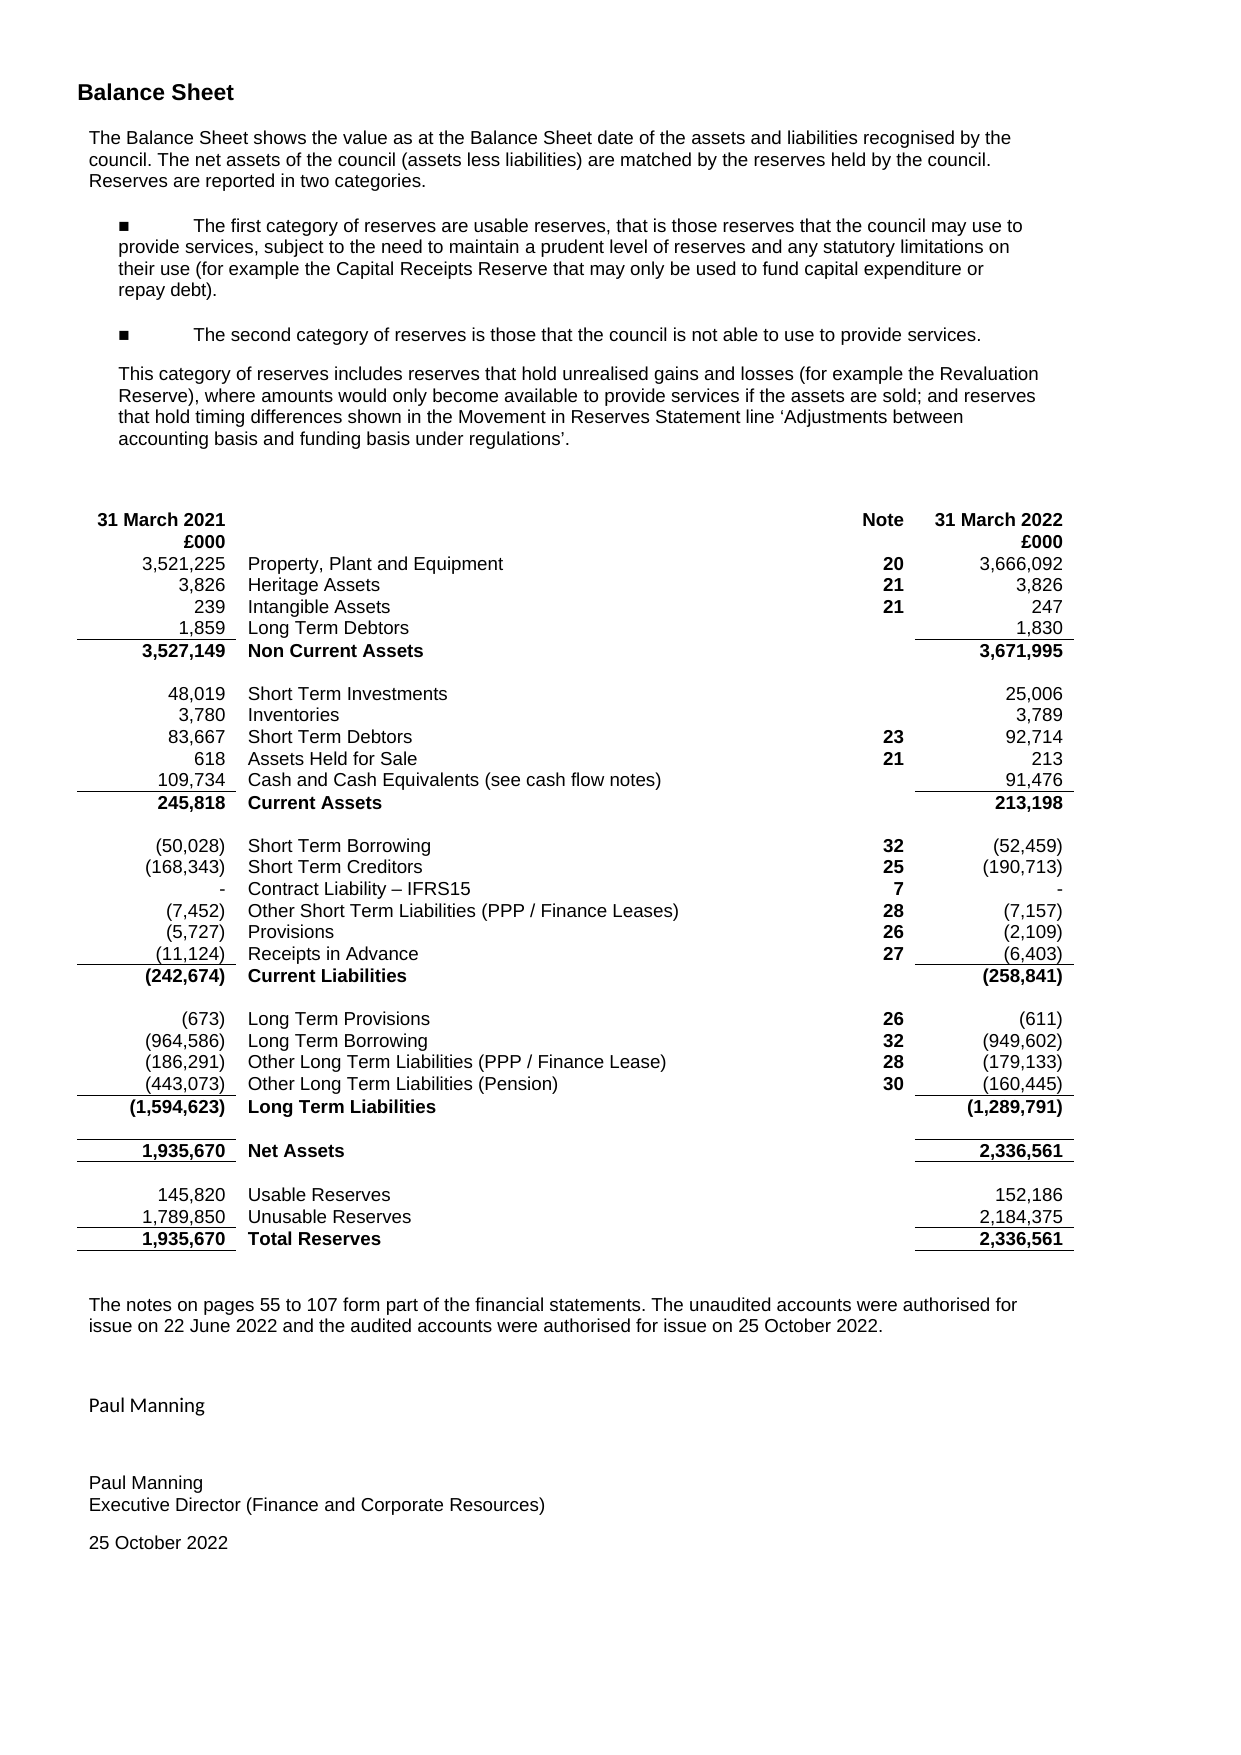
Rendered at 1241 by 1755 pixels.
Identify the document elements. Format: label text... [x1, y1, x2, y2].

table_cell 28 [841, 899, 915, 921]
table_cell 213,198 [915, 792, 1074, 813]
table_cell [915, 987, 1074, 1008]
table_cell 2,336,561 [915, 1140, 1074, 1161]
table_cell Current Assets [236, 791, 841, 813]
table_cell Current Liabilities [236, 964, 841, 987]
table_cell (443,073) [77, 1073, 236, 1094]
table_cell 27 [841, 943, 915, 964]
table_cell 25,006 [915, 683, 1074, 704]
table_cell 109,734 [77, 769, 236, 791]
table_cell Total Reserves [236, 1227, 841, 1249]
table_cell (2,109) [915, 921, 1074, 942]
table_cell [841, 1184, 915, 1205]
table_cell 245,818 [77, 792, 236, 813]
table_cell 20 [841, 552, 915, 574]
table_cell 92,714 [915, 726, 1074, 747]
table_cell 48,019 [77, 683, 236, 704]
table_cell [77, 987, 236, 1008]
table_header 31 March 2021 £000 [77, 466, 236, 552]
table_cell (242,674) [77, 965, 236, 987]
table_cell (6,403) [915, 943, 1074, 964]
table_cell 2,336,561 [915, 1228, 1074, 1249]
table_cell [841, 769, 915, 791]
table_cell Property, Plant and Equipment [236, 552, 841, 574]
table_cell [236, 661, 841, 683]
table_cell [841, 1139, 915, 1161]
table_cell 25 [841, 856, 915, 878]
table_cell 3,671,995 [915, 640, 1074, 661]
table_cell 145,820 [77, 1184, 236, 1205]
table_cell [841, 813, 915, 835]
table_cell Heritage Assets [236, 574, 841, 595]
table_cell - [77, 878, 236, 899]
text The Balance Sheet shows the value as at the Balance Sheet date of the assets and liabilities recognised by the council. The net assets of the council (assets less liabilities) are matched by the reserves held by the council. Reserves are reported in two categories. [88, 127, 1059, 192]
table_cell (50,028) [77, 835, 236, 856]
table_cell 618 [77, 748, 236, 769]
table_cell 152,186 [915, 1184, 1074, 1205]
table_header Note [841, 466, 915, 552]
table_cell Non Current Assets [236, 639, 841, 661]
table_cell [915, 1117, 1074, 1139]
table_cell - [915, 878, 1074, 899]
table_cell [236, 987, 841, 1008]
table_cell (258,841) [915, 965, 1074, 987]
table_cell 32 [841, 835, 915, 856]
table_cell [841, 1205, 915, 1227]
table_cell Short Term Debtors [236, 726, 841, 747]
table_cell Short Term Creditors [236, 856, 841, 878]
table_cell [915, 813, 1074, 835]
table_cell 3,527,149 [77, 640, 236, 661]
table_cell (1,289,791) [915, 1096, 1074, 1117]
table_cell [841, 1117, 915, 1139]
table_cell 28 [841, 1051, 915, 1073]
table_cell 21 [841, 595, 915, 617]
table_cell Long Term Provisions [236, 1008, 841, 1030]
table_cell [77, 661, 236, 683]
table_cell 32 [841, 1030, 915, 1051]
table_cell Long Term Liabilities [236, 1095, 841, 1117]
table_cell [841, 791, 915, 813]
table_cell [841, 704, 915, 726]
table_cell 21 [841, 748, 915, 769]
table_cell 1,789,850 [77, 1205, 236, 1227]
table_cell (673) [77, 1008, 236, 1030]
text Paul Manning [77, 1392, 1074, 1417]
table_cell Short Term Borrowing [236, 835, 841, 856]
table_cell 1,859 [77, 617, 236, 638]
list The second category of reserves is those that the council is not able to use to provide services. [118, 323, 1074, 345]
table_cell (7,157) [915, 899, 1074, 921]
table_cell [77, 1162, 236, 1184]
table_cell [841, 683, 915, 704]
table_cell [236, 813, 841, 835]
table_cell [841, 639, 915, 661]
table_cell 1,935,670 [77, 1140, 236, 1161]
table_cell 26 [841, 1008, 915, 1030]
table_cell (179,133) [915, 1051, 1074, 1073]
table_cell 3,521,225 [77, 552, 236, 574]
table_cell 3,789 [915, 704, 1074, 726]
table_cell 3,780 [77, 704, 236, 726]
table_cell [236, 1117, 841, 1139]
table_cell Other Short Term Liabilities (PPP / Finance Leases) [236, 899, 841, 921]
text Paul Manning Executive Director (Finance and Corporate Resources) [88, 1472, 1074, 1515]
table_cell Unusable Reserves [236, 1205, 841, 1227]
table_cell (1,594,623) [77, 1096, 236, 1117]
table_cell [841, 964, 915, 987]
table_cell 83,667 [77, 726, 236, 747]
table_cell 23 [841, 726, 915, 747]
table_cell [841, 1095, 915, 1117]
table_cell 2,184,375 [915, 1205, 1074, 1227]
table_cell Receipts in Advance [236, 943, 841, 964]
table_cell [77, 813, 236, 835]
table_cell [236, 1161, 841, 1184]
table_cell (964,586) [77, 1030, 236, 1051]
table_cell Usable Reserves [236, 1184, 841, 1205]
table_cell [915, 661, 1074, 683]
table_cell Contract Liability – IFRS15 [236, 878, 841, 899]
table_cell Cash and Cash Equivalents (see cash flow notes) [236, 769, 841, 791]
table_cell (7,452) [77, 899, 236, 921]
table_cell 1,935,670 [77, 1228, 236, 1249]
table_cell (160,445) [915, 1073, 1074, 1094]
table_cell Long Term Debtors [236, 617, 841, 638]
table_cell 239 [77, 595, 236, 617]
table_cell (190,713) [915, 856, 1074, 878]
table_cell (949,602) [915, 1030, 1074, 1051]
table_cell Short Term Investments [236, 683, 841, 704]
list The first category of reserves are usable reserves, that is those reserves that the council may use to provide services, subject to the need to maintain a prudent level of reserves and any statutory limitations on their use (for example the Capital Receipts Reserve that may only be used to fund capital expenditure or repay debt). [118, 214, 1031, 301]
table_cell 30 [841, 1073, 915, 1094]
table_cell (168,343) [77, 856, 236, 878]
table_cell (186,291) [77, 1051, 236, 1073]
table_cell 213 [915, 748, 1074, 769]
table_cell Net Assets [236, 1139, 841, 1161]
table_cell 3,826 [77, 574, 236, 595]
table_cell [77, 1117, 236, 1139]
table_cell [841, 617, 915, 638]
table_cell Provisions [236, 921, 841, 942]
table_cell 26 [841, 921, 915, 942]
table_cell 247 [915, 595, 1074, 617]
table_cell (611) [915, 1008, 1074, 1030]
table_cell (11,124) [77, 943, 236, 964]
table_cell Other Long Term Liabilities (Pension) [236, 1073, 841, 1094]
table_cell 91,476 [915, 769, 1074, 791]
table_cell Long Term Borrowing [236, 1030, 841, 1051]
table_cell 1,830 [915, 617, 1074, 638]
table_cell (52,459) [915, 835, 1074, 856]
text The notes on pages 55 to 107 form part of the financial statements. The unaudited accounts were authorised for issue on 22 June 2022 and the audited accounts were authorised for issue on 25 October 2022. [88, 1294, 1059, 1337]
table_header 31 March 2022 £000 [915, 466, 1074, 552]
table_cell 7 [841, 878, 915, 899]
text This category of reserves includes reserves that hold unrealised gains and losses (for example the Revaluation Reserve), where amounts would only become available to provide services if the assets are sold; and reserves that hold timing differences shown in the Movement in Reserves Statement line ‘Adjustments between accounting basis and funding basis under regulations’. [118, 363, 1059, 449]
table_cell Other Long Term Liabilities (PPP / Finance Lease) [236, 1051, 841, 1073]
text 25 October 2022 [77, 1532, 1074, 1553]
table_cell Inventories [236, 704, 841, 726]
table_cell 21 [841, 574, 915, 595]
table_cell [915, 1162, 1074, 1184]
table_cell [841, 987, 915, 1008]
subtitle Balance Sheet [77, 79, 1074, 106]
table_cell (5,727) [77, 921, 236, 942]
table_cell [841, 661, 915, 683]
table_cell Intangible Assets [236, 595, 841, 617]
table_header [236, 466, 841, 552]
table_cell 3,826 [915, 574, 1074, 595]
table_cell 3,666,092 [915, 552, 1074, 574]
table_cell [841, 1227, 915, 1249]
table_cell Assets Held for Sale [236, 748, 841, 769]
table_cell [841, 1161, 915, 1184]
